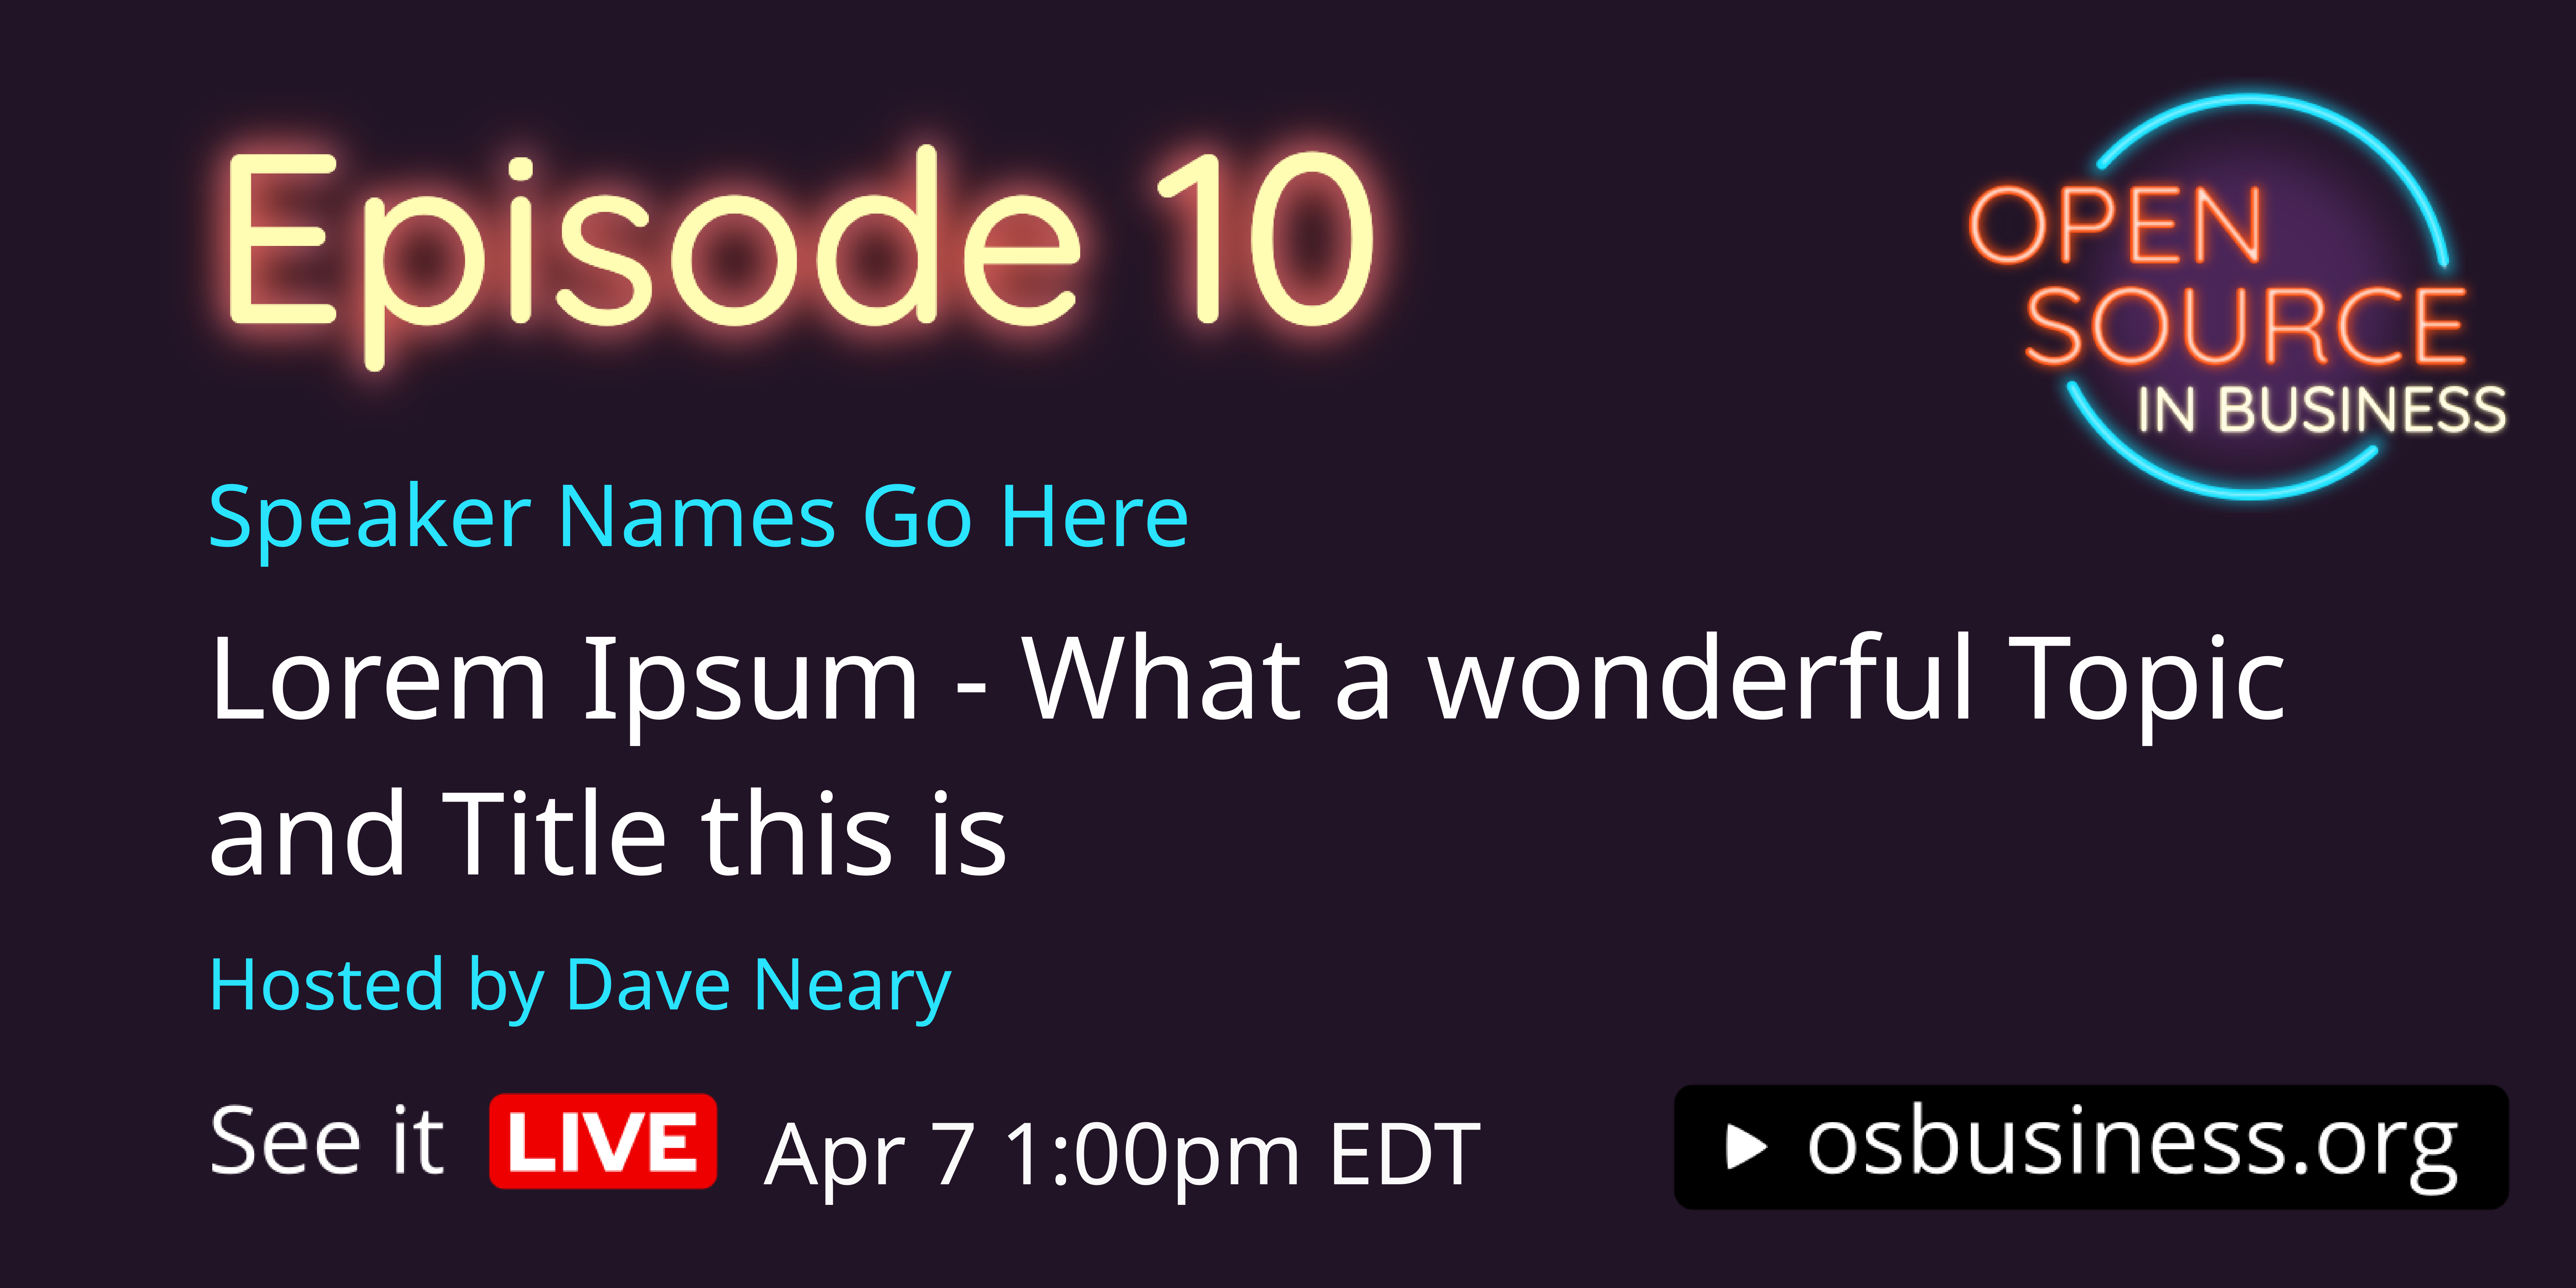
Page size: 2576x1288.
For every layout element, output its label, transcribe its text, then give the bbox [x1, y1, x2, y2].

text_box Hosted by Dave Neary [201, 930, 1837, 1020]
text_box Lorem Ipsum - What a wonderful Topic and Title this is [201, 594, 2443, 868]
picture [0, 0, 2576, 1288]
text_box Speaker Names Go Here [201, 452, 1837, 558]
text_box Apr 7 1:00pm EDT [758, 1090, 1841, 1196]
